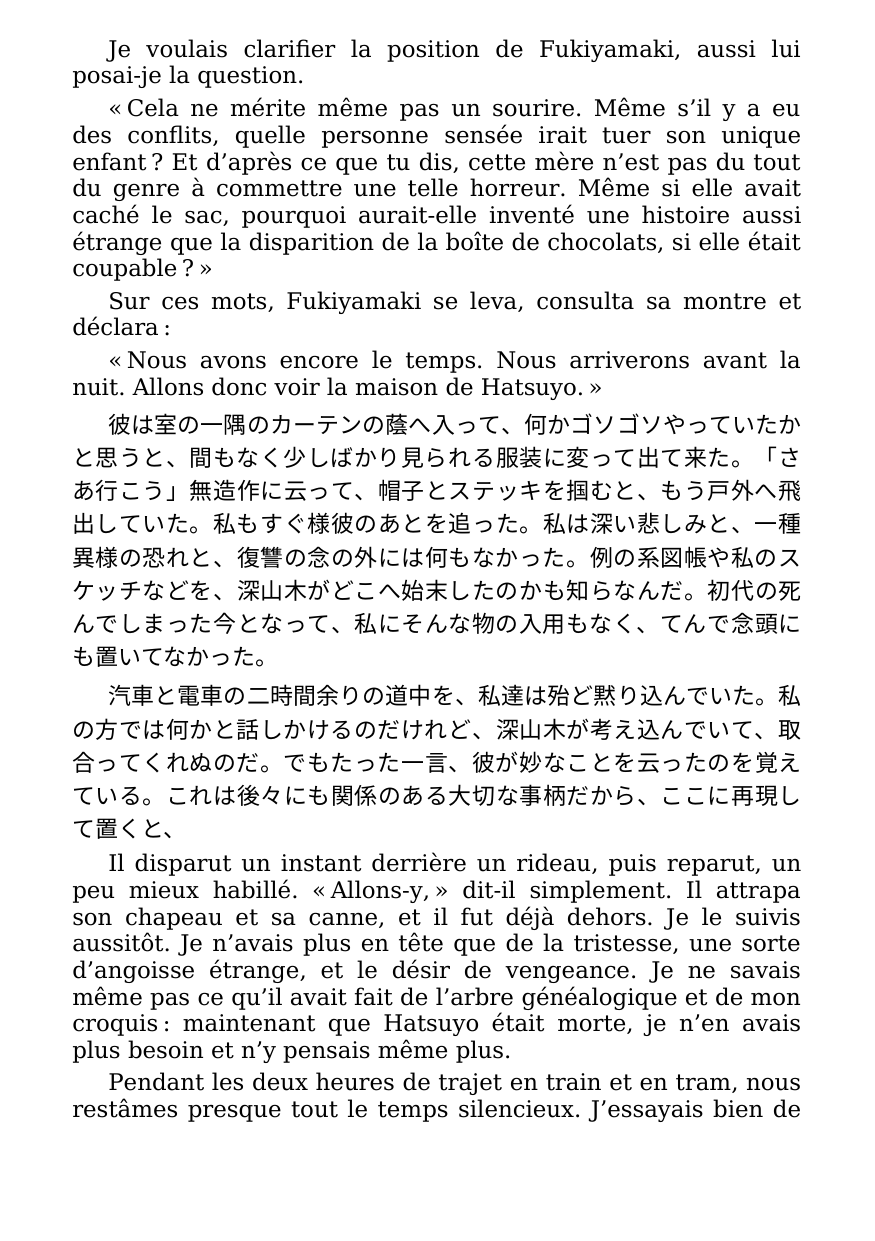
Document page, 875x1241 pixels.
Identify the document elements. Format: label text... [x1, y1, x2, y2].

text 彼は室の一隅のカーテンの蔭へ入って、何かゴソゴソやっていたかと思うと、間もなく少しばかり見られる服装に変って出て来た。「さあ行こう」無造作に云って、帽子とステッキを掴むと、もう戸外へ飛出していた。私もすぐ様彼のあとを追った。私は深い悲しみと、一種異様の恐れと、復讐の念の外には何もなかった。例の系図帳や私のスケッチなどを、深山木がどこへ始末したのかも知らなんだ。初代の死んでしまった今となって、私にそんな物の入用もなく、てんで念頭にも置いてなかった。 [72, 406, 802, 672]
text Sur ces mots, Fukiyamaki se leva, consulta sa montre et déclara : [72, 288, 802, 341]
text Je voulais clarifier la position de Fukiyamaki, aussi lui posai-je la question. [72, 36, 802, 89]
text « Cela ne mérite même pas un sourire. Même s’il y a eu des conflits, quelle personne sensée irait tuer son unique enfant ? Et d’après ce que tu dis, cette mère n’est pas du tout du genre à commettre une telle horreur. Même si elle avait caché le sac, pourquoi aurait-elle inventé une histoire aussi étrange que la disparition de la boîte de chocolats, si elle était coupable ? » [72, 95, 802, 282]
text Il disparut un instant derrière un rideau, puis reparut, un peu mieux habillé. « Allons-y, » dit-il simplement. Il attrapa son chapeau et sa canne, et il fut déjà dehors. Je le suivis aussitôt. Je n’avais plus en tête que de la tristesse, une sorte d’angoisse étrange, et le désir de vengeance. Je ne savais même pas ce qu’il avait fait de l’arbre généalogique et de mon croquis : maintenant que Hatsuyo était morte, je n’en avais plus besoin et n’y pensais même plus. [72, 850, 802, 1064]
text 汽車と電車の二時間余りの道中を、私達は殆ど黙り込んでいた。私の方では何かと話しかけるのだけれど、深山木が考え込んでいて、取合ってくれぬのだ。でもたった一言、彼が妙なことを云ったのを覚えている。これは後々にも関係のある大切な事柄だから、ここに再現して置くと、 [72, 678, 802, 844]
text Pendant les deux heures de trajet en train et en tram, nous restâmes presque tout le temps silencieux. J’essayais bien de [72, 1069, 802, 1123]
text « Nous avons encore le temps. Nous arriverons avant la nuit. Allons donc voir la maison de Hatsuyo. » [72, 347, 802, 401]
